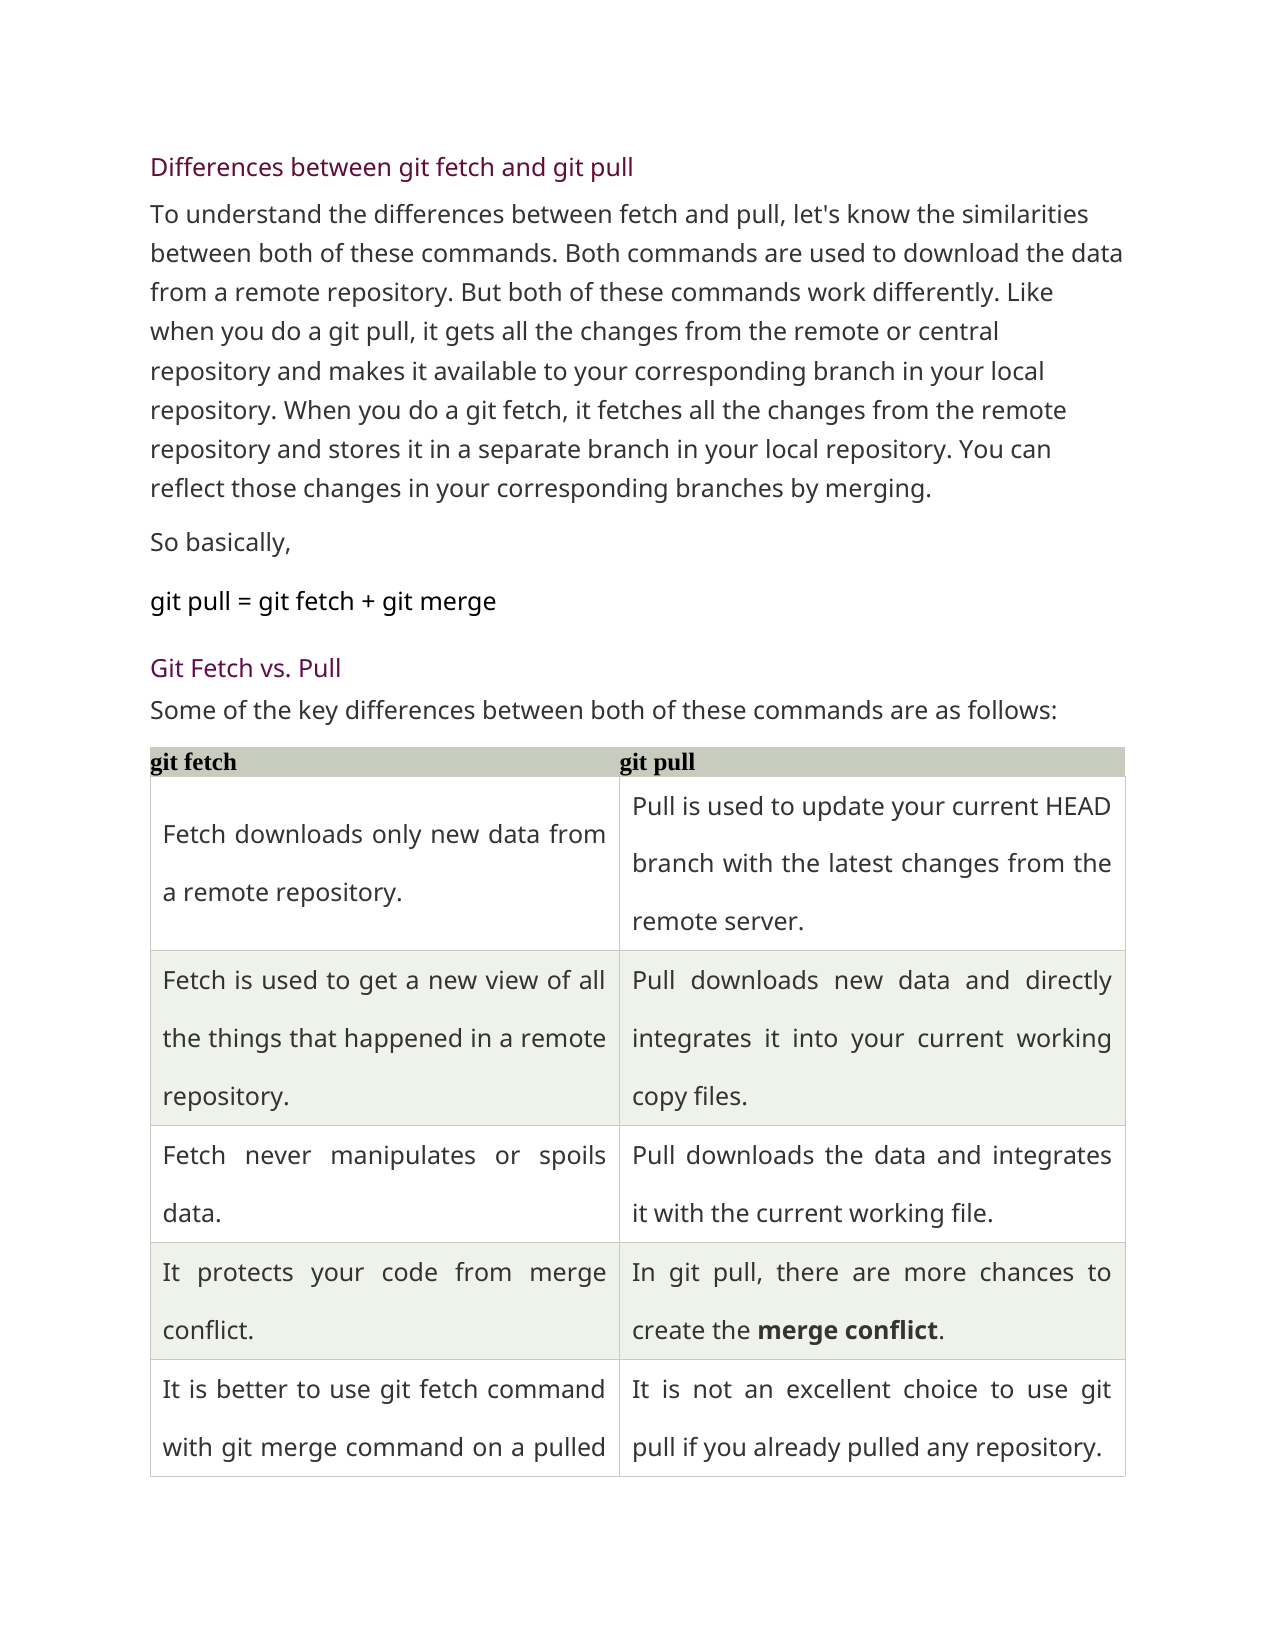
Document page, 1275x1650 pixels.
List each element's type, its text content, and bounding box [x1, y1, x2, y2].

table_cell Fetch never manipulates or spoils data. [151, 1126, 619, 1242]
list git pull = git fetch + git merge [150, 578, 1125, 617]
table_cell It protects your code from merge conflict. [151, 1243, 619, 1359]
subtitle Differences between git fetch and git pull [150, 150, 1125, 184]
table_cell Pull downloads the data and integrates it with the current working file. [620, 1126, 1125, 1242]
table_header git fetch [150, 747, 619, 776]
table_cell It is not an excellent choice to use git pull if you already pulled any repository. [620, 1360, 1125, 1476]
table_cell Pull downloads new data and directly integrates it into your current working copy files. [620, 951, 1125, 1125]
text Some of the key differences between both of these commands are as follows: [150, 693, 1125, 727]
table_cell Fetch downloads only new data from a remote repository. [151, 777, 619, 950]
text To understand the differences between fetch and pull, let's know the similarities between both of these commands. Both commands are used to download the data from a remote repository. But both of these commands work differently. Like when you do a git pull, it gets all the changes from the remote or central repository and makes it available to your corresponding branch in your local repository. When you do a git fetch, it fetches all the changes from the remote repository and stores it in a separate branch in your local repository. You can reflect those changes in your corresponding branches by merging. [150, 197, 1125, 505]
table_cell Fetch is used to get a new view of all the things that happened in a remote repository. [151, 951, 619, 1125]
table_cell In git pull, there are more chances to create the merge conflict. [620, 1243, 1125, 1359]
text So basically, [150, 524, 1125, 558]
table_header git pull [619, 747, 1125, 776]
table_cell Pull is used to update your current HEAD branch with the latest changes from the remote server. [620, 777, 1125, 950]
subtitle Git Fetch vs. Pull [150, 651, 1125, 685]
table_cell It is better to use git fetch command with git merge command on a pulled [151, 1360, 619, 1476]
